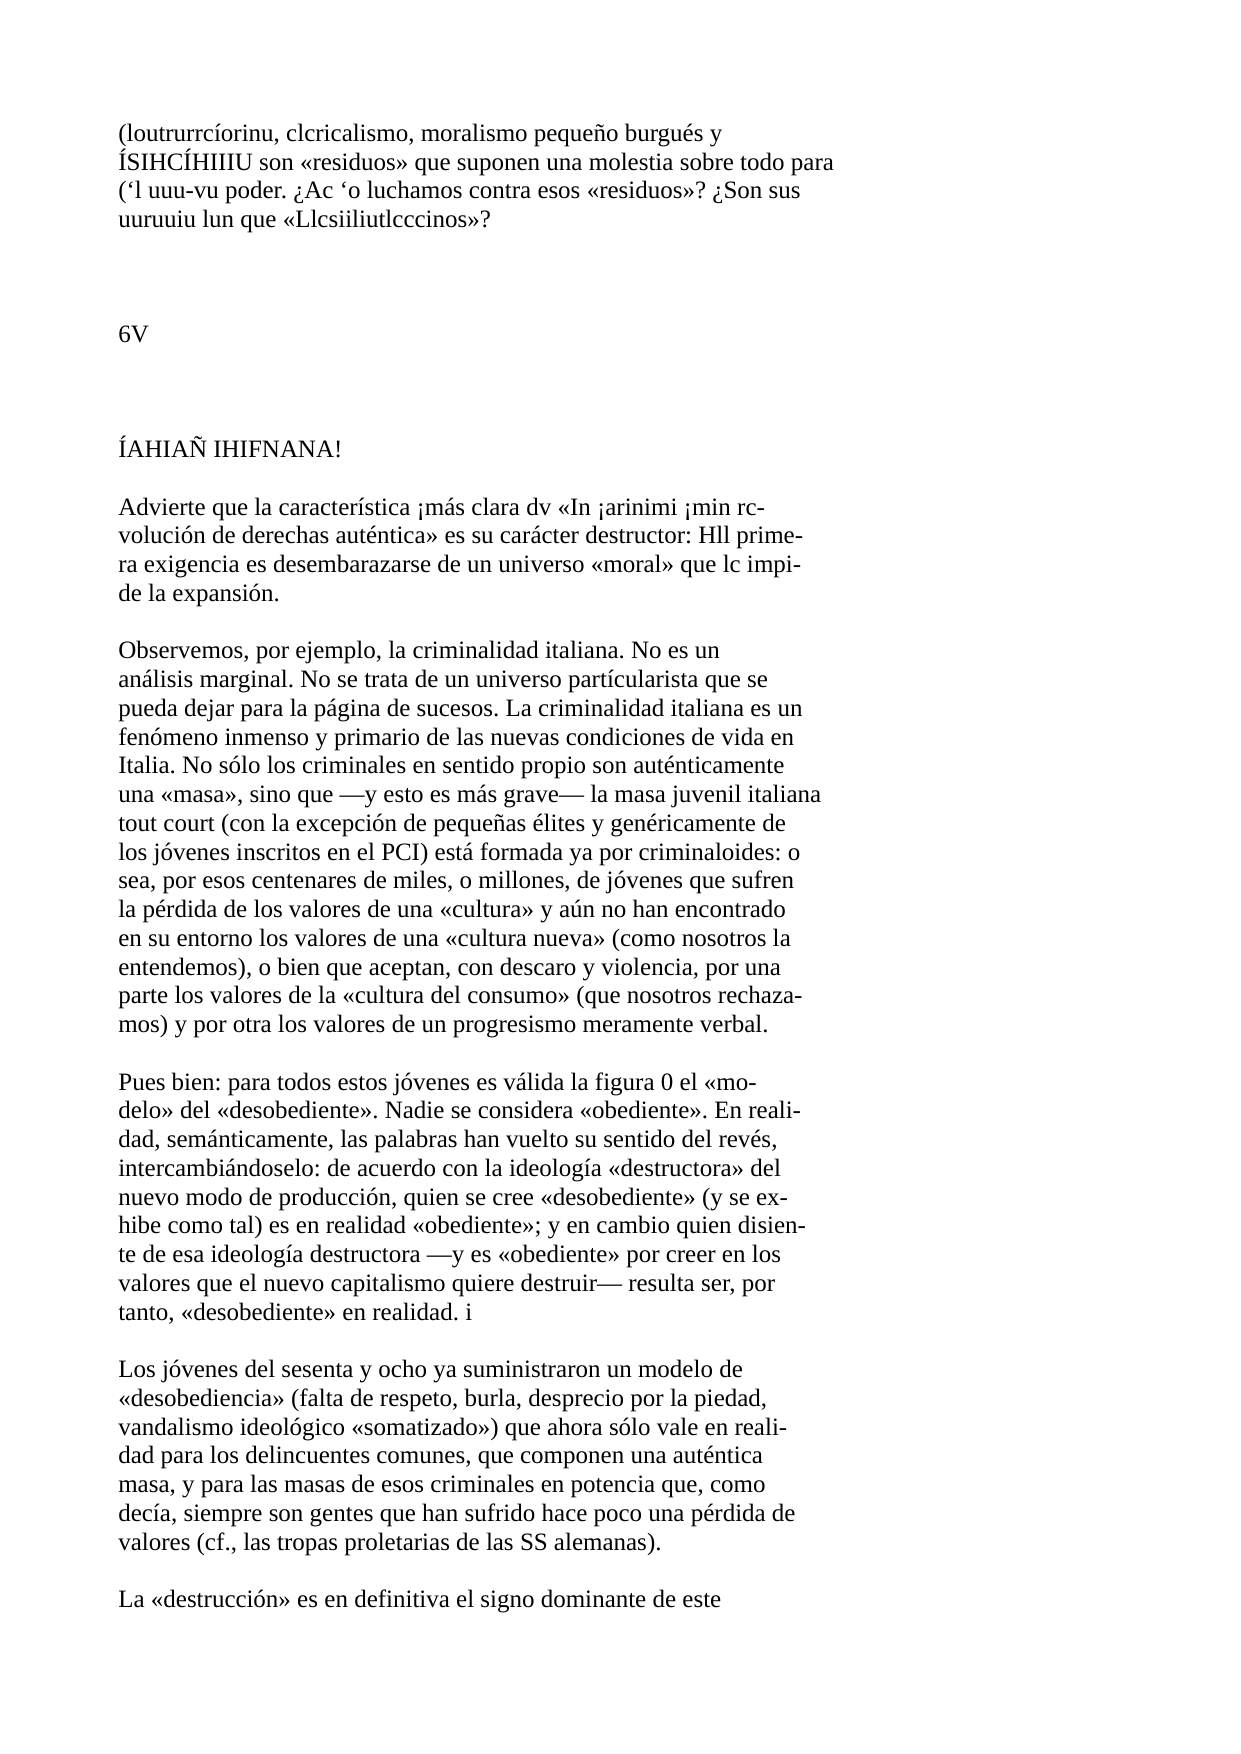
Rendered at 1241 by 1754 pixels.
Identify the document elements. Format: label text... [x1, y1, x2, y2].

text masa, y para las masas de esos criminales en potencia que, como [118, 1469, 1122, 1498]
text ÍAHIAÑ IHIFNANA! [118, 434, 1122, 463]
text (‘l uuu-vu poder. ¿Ac ‘o luchamos contra esos «residuos»? ¿Son sus [118, 176, 1122, 204]
text Pues bien: para todos estos jóvenes es válida la figura 0 el «mo- [118, 1067, 1122, 1096]
text Advierte que la característica ¡más clara dv «In ¡arinimi ¡min rc- [118, 492, 1122, 521]
text 6V [118, 319, 1122, 348]
text sea, por esos centenares de miles, o millones, de jóvenes que sufren [118, 866, 1122, 894]
text análisis marginal. No se trata de un universo partícularista que se [118, 664, 1122, 693]
text tanto, «desobediente» en realidad. i [118, 1297, 1122, 1326]
text valores que el nuevo capitalismo quiere destruir— resulta ser, por [118, 1268, 1122, 1297]
text ra exigencia es desembarazarse de un universo «moral» que lc impi- [118, 549, 1122, 578]
text Observemos, por ejemplo, la criminalidad italiana. No es un [118, 636, 1122, 664]
text nuevo modo de producción, quien se cree «desobediente» (y se ex- [118, 1182, 1122, 1211]
text vandalismo ideológico «somatizado») que ahora sólo vale en reali- [118, 1412, 1122, 1441]
text dad, semánticamente, las palabras han vuelto su sentido del revés, [118, 1124, 1122, 1153]
text uuruuiu lun que «Llcsiiliutlcccinos»? [118, 204, 1122, 233]
text «desobediencia» (falta de respeto, burla, desprecio por la piedad, [118, 1383, 1122, 1412]
text (loutrurrcíorinu, clcricalismo, moralismo pequeño burgués y [118, 118, 1122, 147]
text valores (cf., las tropas proletarias de las SS alemanas). [118, 1527, 1122, 1556]
text parte los valores de la «cultura del consumo» (que nosotros rechaza- [118, 981, 1122, 1009]
text fenómeno inmenso y primario de las nuevas condiciones de vida en [118, 722, 1122, 751]
text en su entorno los valores de una «cultura nueva» (como nosotros la [118, 923, 1122, 952]
text los jóvenes inscritos en el PCI) está formada ya por criminaloides: o [118, 837, 1122, 866]
text una «masa», sino que —y esto es más grave— la masa juvenil italiana [118, 779, 1122, 808]
text la pérdida de los valores de una «cultura» y aún no han encontrado [118, 894, 1122, 923]
text tout court (con la excepción de pequeñas élites y genéricamente de [118, 808, 1122, 837]
text ÍSIHCÍHIIIU son «residuos» que suponen una molestia sobre todo para [118, 147, 1122, 176]
text pueda dejar para la página de sucesos. La criminalidad italiana es un [118, 693, 1122, 722]
text decía, siempre son gentes que han sufrido hace poco una pérdida de [118, 1498, 1122, 1527]
text La «destrucción» es en definitiva el signo dominante de este [118, 1584, 1122, 1613]
text entendemos), o bien que aceptan, con descaro y violencia, por una [118, 952, 1122, 981]
text hibe como tal) es en realidad «obediente»; y en cambio quien disien- [118, 1211, 1122, 1239]
text dad para los delincuentes comunes, que componen una auténtica [118, 1441, 1122, 1469]
text intercambiándoselo: de acuerdo con la ideología «destructora» del [118, 1153, 1122, 1182]
text volución de derechas auténtica» es su carácter destructor: Hll prime- [118, 521, 1122, 549]
text mos) y por otra los valores de un progresismo meramente verbal. [118, 1009, 1122, 1038]
text delo» del «desobediente». Nadie se considera «obediente». En reali- [118, 1096, 1122, 1124]
text te de esa ideología destructora —y es «obediente» por creer en los [118, 1239, 1122, 1268]
text Los jóvenes del sesenta y ocho ya suministraron un modelo de [118, 1354, 1122, 1383]
text Italia. No sólo los criminales en sentido propio son auténticamente [118, 751, 1122, 779]
text de la expansión. [118, 578, 1122, 607]
